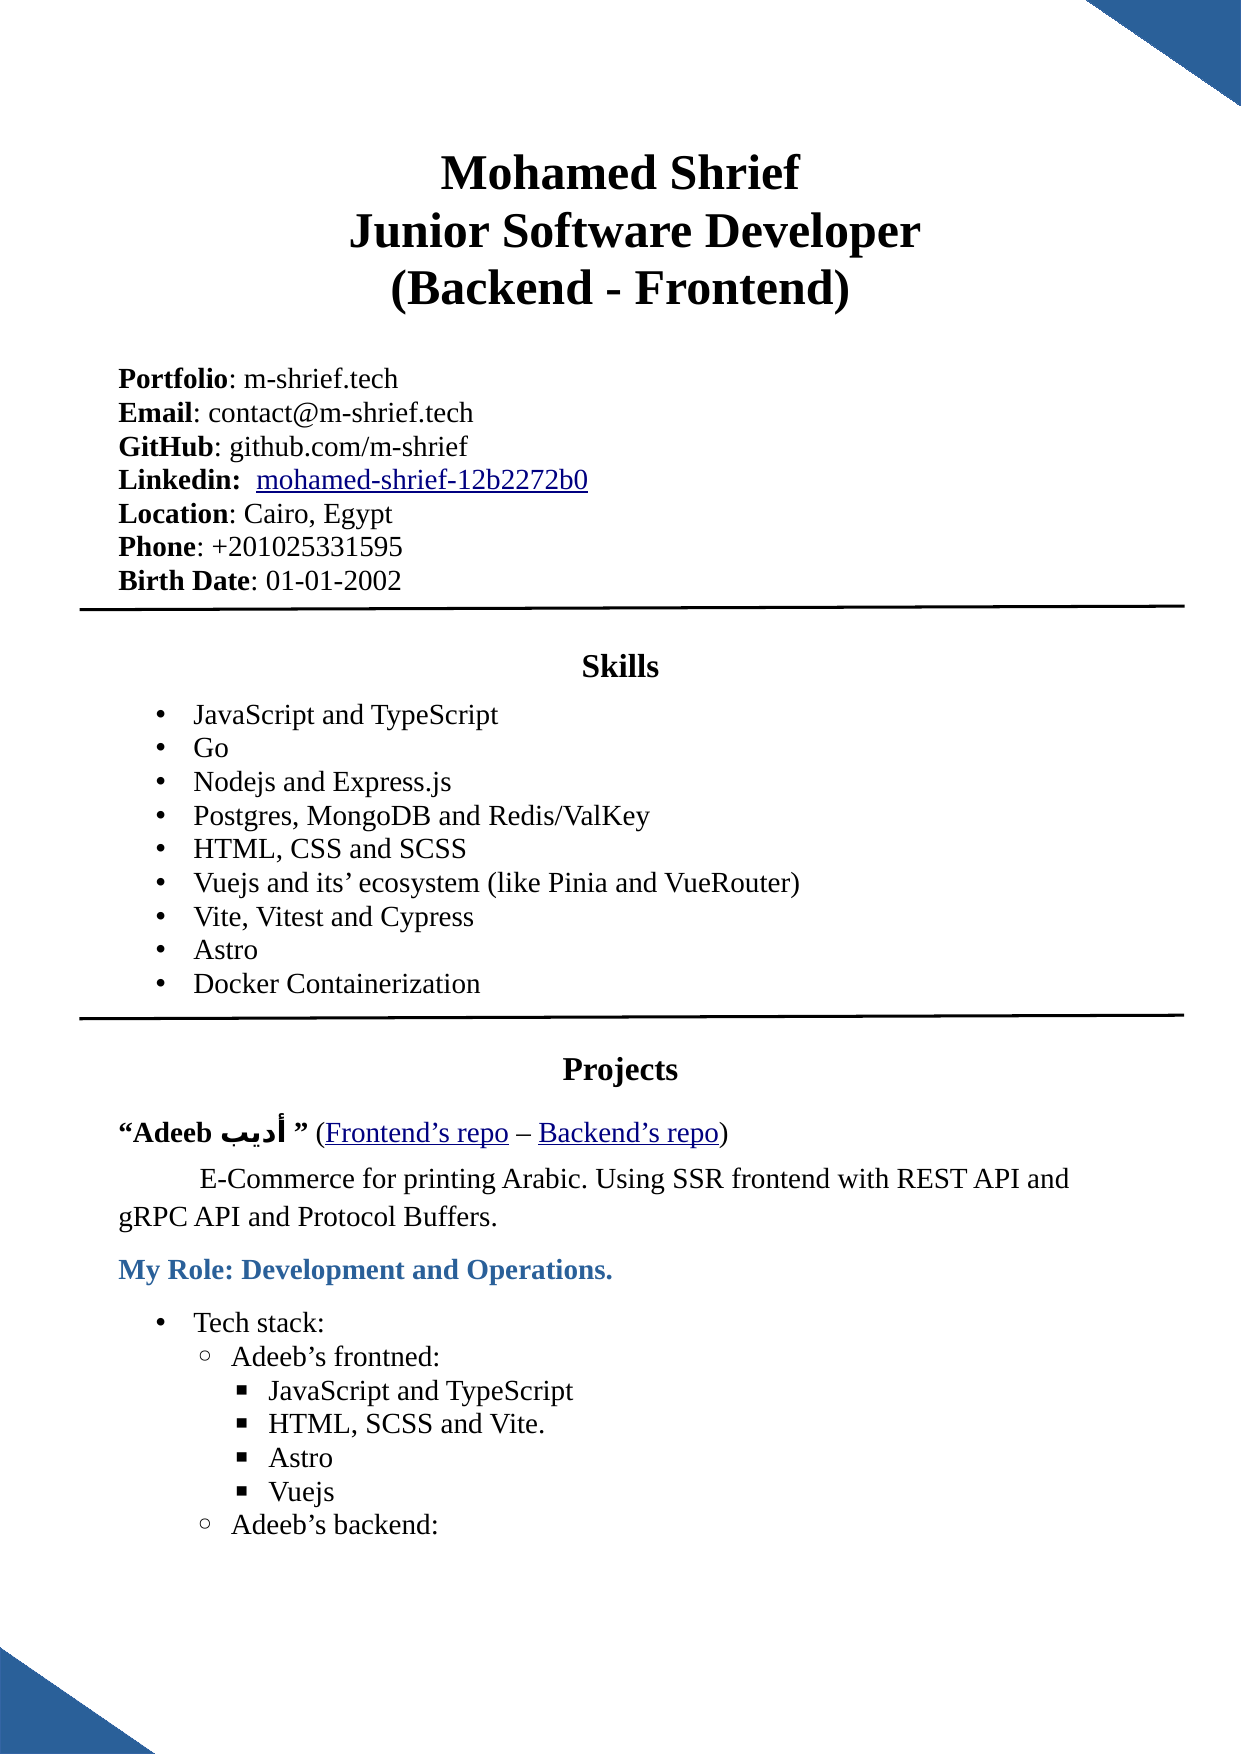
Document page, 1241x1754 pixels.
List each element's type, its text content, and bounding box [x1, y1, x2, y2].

list Docker Containerization [156, 966, 1122, 1000]
list JavaScript and TypeScript [231, 1373, 1122, 1406]
text GitHub: github.com/m-shrief [118, 429, 1122, 462]
text Birth Date: 01-01-2002 [118, 563, 1122, 596]
list Go [156, 731, 1122, 764]
list Astro [231, 1440, 1122, 1474]
list Nodejs and Express.js [156, 764, 1122, 798]
list Adeeb’s backend: [193, 1507, 1122, 1541]
subtitle “Adeeb أديب ” (Frontend’s repo – Backend’s repo) [118, 1115, 1122, 1148]
text Email: contact@m-shrief.tech [118, 395, 1122, 429]
text Phone: +201025331595 [118, 529, 1122, 563]
subtitle Mohamed Shrief - Junior Software Developer (Backend - Frontend) [118, 143, 1122, 316]
text Location: Cairo, Egypt [118, 496, 1122, 529]
list Astro [156, 932, 1122, 966]
list JavaScript and TypeScript [156, 697, 1122, 731]
subtitle Skills [118, 646, 1122, 684]
subtitle Projects [118, 1049, 1122, 1088]
list Postgres, MongoDB and Redis/ValKey [156, 798, 1122, 831]
list HTML, SCSS and Vite. [231, 1406, 1122, 1440]
text Linkedin: mohamed-shrief-12b2272b0 [118, 462, 1122, 496]
text Portfolio: m-shrief.tech [118, 362, 1122, 395]
list Tech stack: [156, 1306, 1122, 1339]
list HTML, CSS and SCSS [156, 831, 1122, 865]
list Vuejs [231, 1474, 1122, 1507]
text E-Commerce for printing Arabic. Using SSR frontend with REST API and gRPC API and Protocol Buffers. [118, 1161, 1122, 1233]
text My Role: Development and Operations. [118, 1252, 1122, 1286]
list Vuejs and its’ ecosystem (like Pinia and VueRouter) [156, 865, 1122, 899]
list Adeeb’s frontned: [193, 1339, 1122, 1373]
list Vite, Vitest and Cypress [156, 899, 1122, 932]
